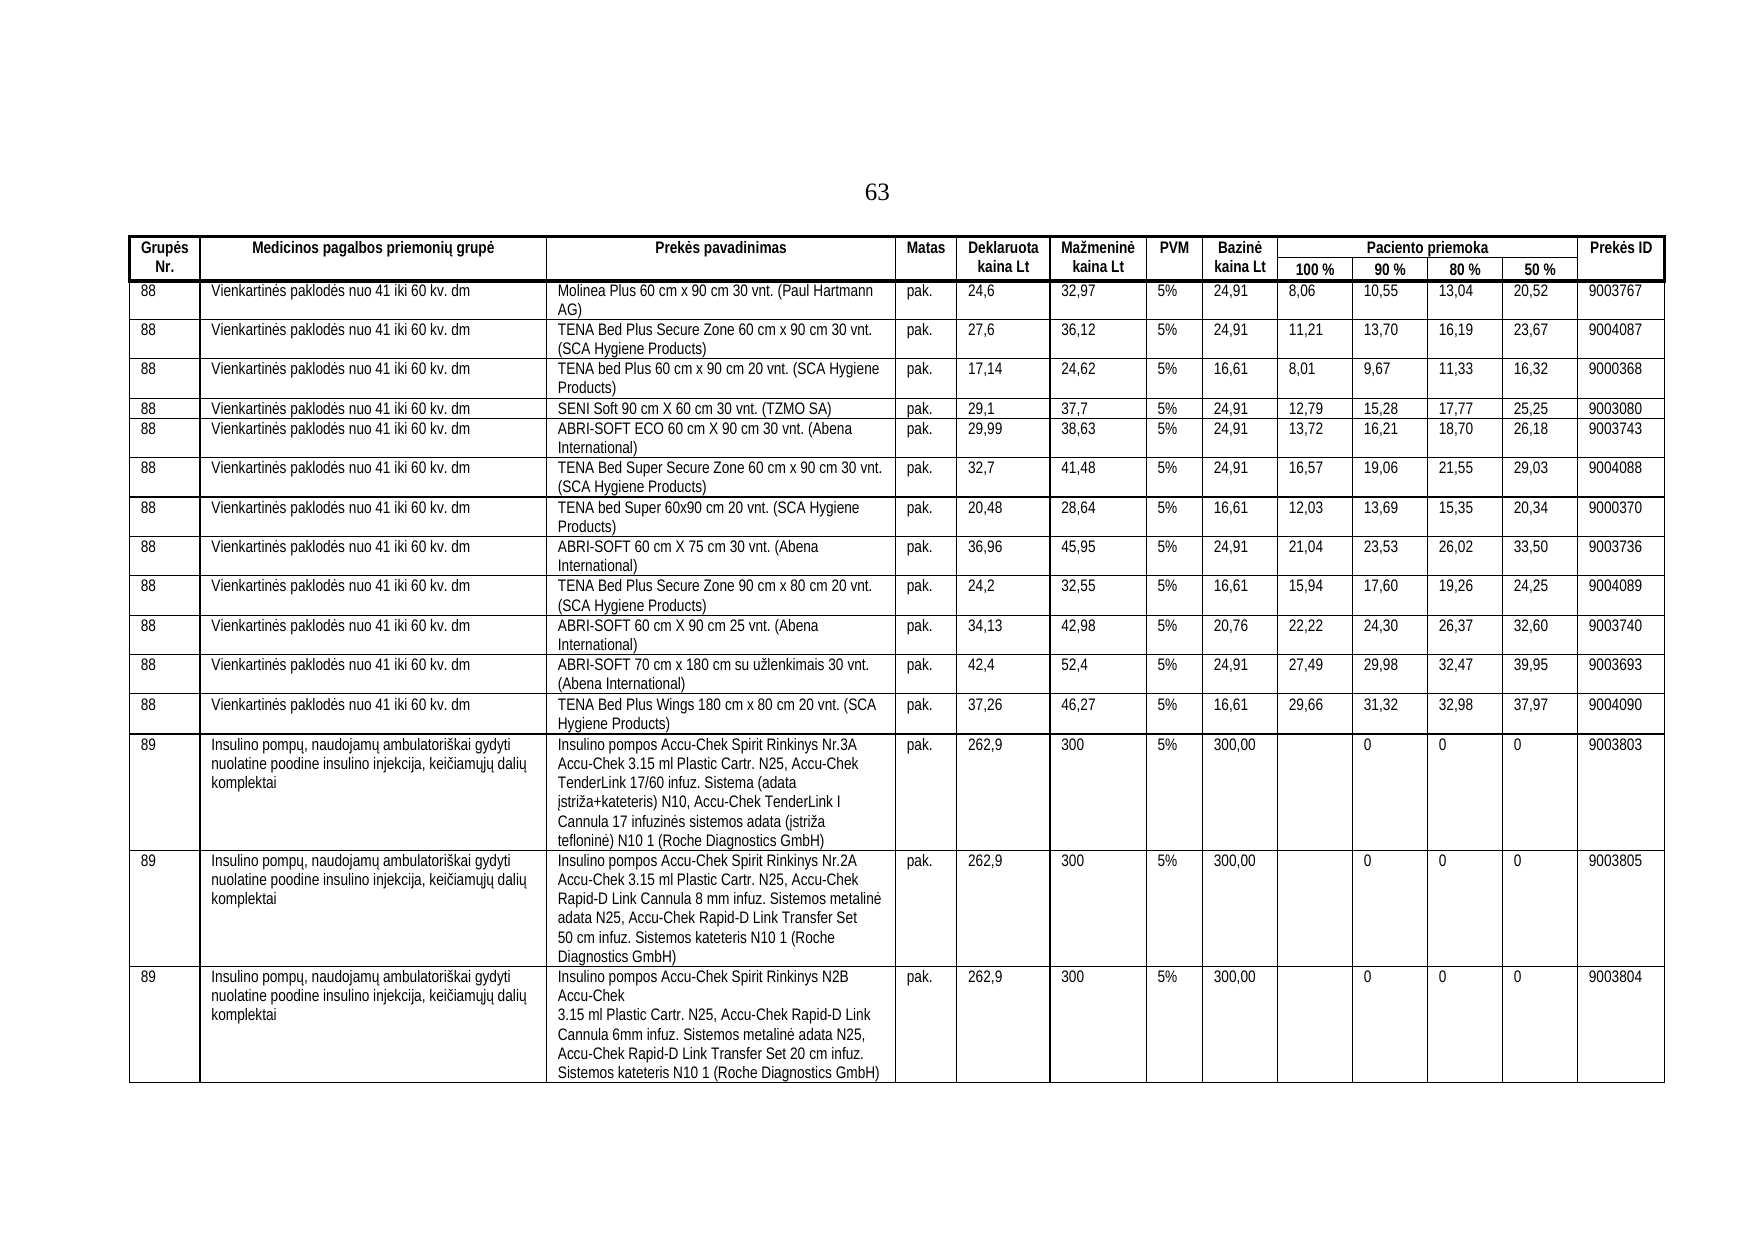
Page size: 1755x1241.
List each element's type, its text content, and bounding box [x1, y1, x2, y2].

table_cell Vienkartinės paklodės nuo 41 iki 60 kv. dm [201, 498, 546, 536]
table_cell 88 [130, 359, 199, 397]
table_cell Vienkartinės paklodės nuo 41 iki 60 kv. dm [201, 576, 546, 614]
table_cell 16,57 [1278, 458, 1352, 496]
table_cell 5% [1147, 283, 1202, 319]
table_cell 32,55 [1051, 576, 1146, 614]
table_cell 18,70 [1428, 419, 1502, 457]
table_header Deklaruota kaina Lt [957, 238, 1049, 279]
table_cell 0 [1353, 735, 1427, 850]
table_cell 9004089 [1578, 576, 1664, 614]
table_cell 89 [130, 735, 199, 850]
table_header Matas [896, 238, 956, 279]
table_cell 17,77 [1428, 399, 1502, 418]
table_cell 13,70 [1353, 320, 1427, 358]
table_cell pak. [896, 359, 956, 397]
table_cell 11,21 [1278, 320, 1352, 358]
table_cell 34,13 [957, 616, 1049, 654]
table_cell 0 [1428, 735, 1502, 850]
table_cell 15,28 [1353, 399, 1427, 418]
table_cell 20,34 [1503, 498, 1577, 536]
table_cell 31,32 [1353, 694, 1427, 733]
table_cell 25,25 [1503, 399, 1577, 418]
table_cell 5% [1147, 576, 1202, 614]
table_cell 24,25 [1503, 576, 1577, 614]
table_cell 9,67 [1353, 359, 1427, 397]
table_cell TENA bed Plus 60 cm x 90 cm 20 vnt. (SCA Hygiene Products) [547, 359, 895, 397]
table_header Prekės pavadinimas [547, 238, 895, 279]
table_cell 12,79 [1278, 399, 1352, 418]
table_cell 45,95 [1051, 537, 1146, 575]
table_cell pak. [896, 967, 956, 1082]
table_cell 24,62 [1051, 359, 1146, 397]
table_cell 262,9 [957, 967, 1049, 1082]
table_header Medicinos pagalbos priemonių grupė [201, 238, 546, 279]
table_cell 300 [1051, 967, 1146, 1082]
table_cell 36,12 [1051, 320, 1146, 358]
table_cell Vienkartinės paklodės nuo 41 iki 60 kv. dm [201, 419, 546, 457]
table_cell 80 % [1428, 258, 1502, 279]
table_cell 5% [1147, 458, 1202, 496]
table_cell 26,37 [1428, 616, 1502, 654]
table_cell 20,52 [1503, 283, 1577, 319]
table_cell 88 [130, 537, 199, 575]
table_cell 0 [1353, 851, 1427, 966]
table_cell 9000368 [1578, 359, 1664, 397]
table_cell 300 [1051, 735, 1146, 850]
table_cell 32,7 [957, 458, 1049, 496]
table_cell 22,22 [1278, 616, 1352, 654]
table_cell 9004088 [1578, 458, 1664, 496]
table_cell 15,35 [1428, 498, 1502, 536]
table_cell 5% [1147, 399, 1202, 418]
table_cell 88 [130, 320, 199, 358]
table_cell Vienkartinės paklodės nuo 41 iki 60 kv. dm [201, 399, 546, 418]
table_cell 29,03 [1503, 458, 1577, 496]
table_cell Insulino pompos Accu-Chek Spirit Rinkinys N2B Accu-Chek 3.15 ml Plastic Cartr. N25, Accu-Chek Rapid-D Link Cannula 6mm infuz. Sistemos metalinė adata N25, Accu-Chek Rapid-D Link Transfer Set 20 cm infuz. Sistemos kateteris N10 1 (Roche Diagnostics GmbH) [547, 967, 895, 1082]
table_cell [1278, 851, 1352, 966]
table_cell TENA bed Super 60x90 cm 20 vnt. (SCA Hygiene Products) [547, 498, 895, 536]
table_header Bazinė kaina Lt [1203, 238, 1277, 279]
table_cell 37,97 [1503, 694, 1577, 733]
table_cell 37,7 [1051, 399, 1146, 418]
table_cell 29,98 [1353, 655, 1427, 693]
table_cell TENA Bed Plus Secure Zone 60 cm x 90 cm 30 vnt. (SCA Hygiene Products) [547, 320, 895, 358]
table_cell Vienkartinės paklodės nuo 41 iki 60 kv. dm [201, 359, 546, 397]
table_cell 5% [1147, 851, 1202, 966]
table_cell 24,91 [1203, 399, 1277, 418]
table_cell 9003740 [1578, 616, 1664, 654]
table_cell 300,00 [1203, 735, 1277, 850]
table_cell 9004090 [1578, 694, 1664, 733]
table_header PVM [1147, 238, 1202, 279]
table_cell Vienkartinės paklodės nuo 41 iki 60 kv. dm [201, 655, 546, 693]
table_cell 5% [1147, 694, 1202, 733]
table_cell Vienkartinės paklodės nuo 41 iki 60 kv. dm [201, 320, 546, 358]
table_cell 9003767 [1578, 283, 1664, 319]
table_cell 9003803 [1578, 735, 1664, 850]
table_cell 9003736 [1578, 537, 1664, 575]
table_cell pak. [896, 498, 956, 536]
table_cell 0 [1503, 851, 1577, 966]
table_header Prekės ID [1578, 238, 1663, 279]
table_cell 38,63 [1051, 419, 1146, 457]
table_cell 16,19 [1428, 320, 1502, 358]
table_cell 16,21 [1353, 419, 1427, 457]
table_cell 0 [1503, 967, 1577, 1082]
table_cell 12,03 [1278, 498, 1352, 536]
table_cell 32,47 [1428, 655, 1502, 693]
table_cell 262,9 [957, 851, 1049, 966]
table_header Grupės Nr. [131, 238, 199, 279]
table_cell 262,9 [957, 735, 1049, 850]
table_cell 27,6 [957, 320, 1049, 358]
table_cell 89 [130, 851, 199, 966]
table_cell 28,64 [1051, 498, 1146, 536]
table_cell pak. [896, 694, 956, 733]
table_cell pak. [896, 851, 956, 966]
table_cell 29,1 [957, 399, 1049, 418]
table_cell 32,60 [1503, 616, 1577, 654]
table_cell 0 [1428, 851, 1502, 966]
table_cell 24,91 [1203, 655, 1277, 693]
table_cell 300,00 [1203, 851, 1277, 966]
table_cell Vienkartinės paklodės nuo 41 iki 60 kv. dm [201, 537, 546, 575]
table_cell TENA Bed Plus Wings 180 cm x 80 cm 20 vnt. (SCA Hygiene Products) [547, 694, 895, 733]
table_cell 33,50 [1503, 537, 1577, 575]
table_cell ABRI-SOFT ECO 60 cm X 90 cm 30 vnt. (Abena International) [547, 419, 895, 457]
table_cell 9003743 [1578, 419, 1664, 457]
table_cell Vienkartinės paklodės nuo 41 iki 60 kv. dm [201, 283, 546, 319]
table_cell 0 [1503, 735, 1577, 850]
table_cell Insulino pompų, naudojamų ambulatoriškai gydyti nuolatine poodine insulino injekcija, keičiamųjų dalių komplektai [201, 735, 546, 850]
table_cell 16,61 [1203, 576, 1277, 614]
table_cell 13,04 [1428, 283, 1502, 319]
table_cell pak. [896, 537, 956, 575]
table_cell 13,69 [1353, 498, 1427, 536]
table_cell 46,27 [1051, 694, 1146, 733]
table_cell pak. [896, 655, 956, 693]
table_cell 88 [130, 576, 199, 614]
table_cell [1278, 967, 1352, 1082]
table_cell 300 [1051, 851, 1146, 966]
table_cell 24,91 [1203, 283, 1277, 319]
table_cell 16,61 [1203, 359, 1277, 397]
table_cell 88 [130, 655, 199, 693]
table_cell 17,60 [1353, 576, 1427, 614]
table_cell 90 % [1353, 258, 1427, 279]
table_cell 29,99 [957, 419, 1049, 457]
table_cell 13,72 [1278, 419, 1352, 457]
table_cell pak. [896, 616, 956, 654]
table_cell pak. [896, 419, 956, 457]
table_cell 88 [130, 399, 199, 418]
table_cell ABRI-SOFT 60 cm X 75 cm 30 vnt. (Abena International) [547, 537, 895, 575]
table_cell 88 [130, 498, 199, 536]
table_cell 16,61 [1203, 694, 1277, 733]
table_cell 52,4 [1051, 655, 1146, 693]
table_cell TENA Bed Plus Secure Zone 90 cm x 80 cm 20 vnt. (SCA Hygiene Products) [547, 576, 895, 614]
table_cell 5% [1147, 967, 1202, 1082]
table_cell 21,55 [1428, 458, 1502, 496]
table_cell 32,97 [1051, 283, 1146, 319]
table_cell SENI Soft 90 cm X 60 cm 30 vnt. (TZMO SA) [547, 399, 895, 418]
table_cell 32,98 [1428, 694, 1502, 733]
table_cell 100 % [1278, 258, 1352, 279]
table_cell 27,49 [1278, 655, 1352, 693]
table_cell 36,96 [957, 537, 1049, 575]
table_cell 5% [1147, 735, 1202, 850]
table_cell pak. [896, 735, 956, 850]
table_cell Vienkartinės paklodės nuo 41 iki 60 kv. dm [201, 616, 546, 654]
table_cell pak. [896, 283, 956, 319]
table_cell 19,06 [1353, 458, 1427, 496]
table_cell 20,76 [1203, 616, 1277, 654]
table_cell pak. [896, 458, 956, 496]
table_cell pak. [896, 576, 956, 614]
table_cell 15,94 [1278, 576, 1352, 614]
table_cell 9003805 [1578, 851, 1664, 966]
table_cell 88 [130, 419, 199, 457]
table_cell 50 % [1503, 258, 1577, 279]
table_cell 16,32 [1503, 359, 1577, 397]
table_cell 9003693 [1578, 655, 1664, 693]
table_cell 24,91 [1203, 419, 1277, 457]
table_cell Vienkartinės paklodės nuo 41 iki 60 kv. dm [201, 458, 546, 496]
table_cell 24,91 [1203, 458, 1277, 496]
table_cell 0 [1353, 967, 1427, 1082]
table_cell 26,02 [1428, 537, 1502, 575]
table_cell 9004087 [1578, 320, 1664, 358]
table_cell 5% [1147, 320, 1202, 358]
table_cell Vienkartinės paklodės nuo 41 iki 60 kv. dm [201, 694, 546, 733]
table_cell 0 [1428, 967, 1502, 1082]
table_cell 24,6 [957, 283, 1049, 319]
table_cell 9003080 [1578, 399, 1664, 418]
table_cell 88 [130, 616, 199, 654]
table_cell 42,4 [957, 655, 1049, 693]
table_cell 300,00 [1203, 967, 1277, 1082]
table_cell 5% [1147, 498, 1202, 536]
table_cell 16,61 [1203, 498, 1277, 536]
table_cell 88 [130, 694, 199, 733]
table_cell 17,14 [957, 359, 1049, 397]
table_cell Insulino pompų, naudojamų ambulatoriškai gydyti nuolatine poodine insulino injekcija, keičiamųjų dalių komplektai [201, 967, 546, 1082]
table_cell 11,33 [1428, 359, 1502, 397]
table_cell ABRI-SOFT 60 cm X 90 cm 25 vnt. (Abena International) [547, 616, 895, 654]
table_cell 21,04 [1278, 537, 1352, 575]
table_cell 8,06 [1278, 283, 1352, 319]
table_cell Insulino pompos Accu-Chek Spirit Rinkinys Nr.3A Accu-Chek 3.15 ml Plastic Cartr. N25, Accu-Chek TenderLink 17/60 infuz. Sistema (adata įstriža+kateteris) N10, Accu-Chek TenderLink I Cannula 17 infuzinės sistemos adata (įstriža tefloninė) N10 1 (Roche Diagnostics GmbH) [547, 735, 895, 850]
table_cell 24,91 [1203, 320, 1277, 358]
table_cell 5% [1147, 616, 1202, 654]
table_cell 9000370 [1578, 498, 1664, 536]
table_cell 23,53 [1353, 537, 1427, 575]
table_cell 88 [130, 283, 199, 319]
table_cell 20,48 [957, 498, 1049, 536]
table_cell 29,66 [1278, 694, 1352, 733]
table_cell 42,98 [1051, 616, 1146, 654]
table_cell Molinea Plus 60 cm x 90 cm 30 vnt. (Paul Hartmann AG) [547, 283, 895, 319]
table_cell 24,91 [1203, 537, 1277, 575]
table_cell 5% [1147, 359, 1202, 397]
table_cell Insulino pompos Accu-Chek Spirit Rinkinys Nr.2A Accu-Chek 3.15 ml Plastic Cartr. N25, Accu-Chek Rapid-D Link Cannula 8 mm infuz. Sistemos metalinė adata N25, Accu-Chek Rapid-D Link Transfer Set 50 cm infuz. Sistemos kateteris N10 1 (Roche Diagnostics GmbH) [547, 851, 895, 966]
table_cell 5% [1147, 655, 1202, 693]
table_cell 41,48 [1051, 458, 1146, 496]
table_cell 5% [1147, 419, 1202, 457]
table_cell 10,55 [1353, 283, 1427, 319]
table_cell pak. [896, 399, 956, 418]
table_cell 39,95 [1503, 655, 1577, 693]
table_cell 9003804 [1578, 967, 1664, 1082]
table_cell 24,2 [957, 576, 1049, 614]
table_cell 8,01 [1278, 359, 1352, 397]
table_cell 24,30 [1353, 616, 1427, 654]
table_cell ABRI-SOFT 70 cm x 180 cm su užlenkimais 30 vnt. (Abena International) [547, 655, 895, 693]
table_cell TENA Bed Super Secure Zone 60 cm x 90 cm 30 vnt. (SCA Hygiene Products) [547, 458, 895, 496]
table_cell 19,26 [1428, 576, 1502, 614]
table_cell 37,26 [957, 694, 1049, 733]
table_cell 89 [130, 967, 199, 1082]
table_cell 23,67 [1503, 320, 1577, 358]
table_cell 5% [1147, 537, 1202, 575]
table_cell 26,18 [1503, 419, 1577, 457]
table_header Mažmeninė kaina Lt [1051, 238, 1146, 279]
table_cell pak. [896, 320, 956, 358]
table_cell 88 [130, 458, 199, 496]
table_header Paciento priemoka [1278, 238, 1577, 257]
table_cell Insulino pompų, naudojamų ambulatoriškai gydyti nuolatine poodine insulino injekcija, keičiamųjų dalių komplektai [201, 851, 546, 966]
table_cell [1278, 735, 1352, 850]
